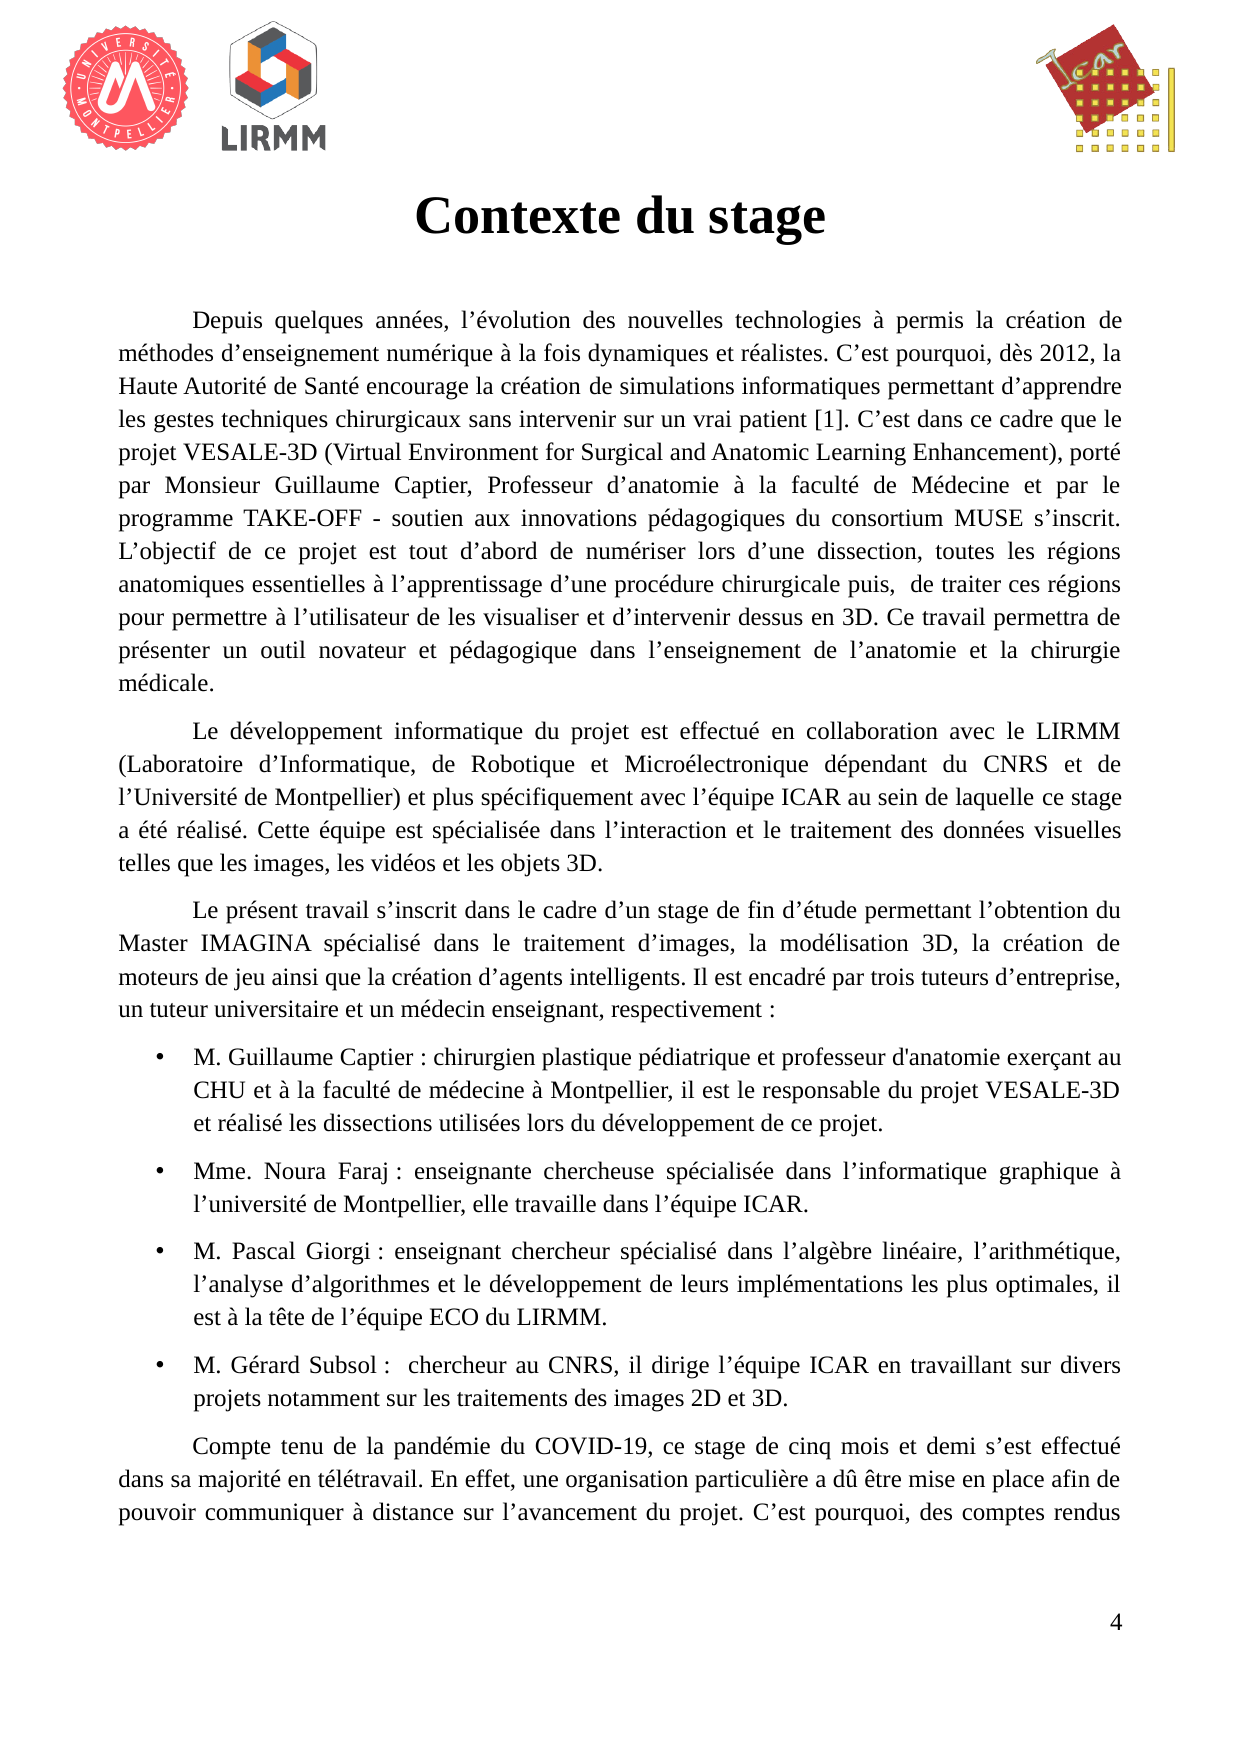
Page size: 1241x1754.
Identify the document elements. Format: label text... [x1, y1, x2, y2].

list M. Gérard Subsol : chercheur au CNRS, il dirige l’équipe ICAR en travaillant sur divers projets notamment sur les traitements des images 2D et 3D. [156, 1350, 1122, 1412]
text Depuis quelques années, l’évolution des nouvelles technologies à permis la création de méthodes d’enseignement numérique à la fois dynamiques et réalistes. C’est pourquoi, dès 2012, la Haute Autorité de Santé encourage la création de simulations informatiques permettant d’apprendre les gestes techniques chirurgicaux sans intervenir sur un vrai patient [1]. C’est dans ce cadre que le projet VESALE-3D (Virtual Environment for Surgical and Anatomic Learning Enhancement), porté par Monsieur Guillaume Captier, Professeur d’anatomie à la faculté de Médecine et par le programme TAKE-OFF - soutien aux innovations pédagogiques du consortium MUSE s’inscrit. L’objectif de ce projet est tout d’abord de numériser lors d’une dissection, toutes les régions anatomiques essentielles à l’apprentissage d’une procédure chirurgicale puis, de traiter ces régions pour permettre à l’utilisateur de les visualiser et d’intervenir dessus en 3D. Ce travail permettra de présenter un outil novateur et pédagogique dans l’enseignement de l’anatomie et la chirurgie médicale. [118, 305, 1122, 697]
picture [57, 13, 201, 156]
text Compte tenu de la pandémie du COVID-19, ce stage de cinq mois et demi s’est effectué dans sa majorité en télétravail. En effet, une organisation particulière a dû être mise en place afin de pouvoir communiquer à distance sur l’avancement du projet. C’est pourquoi, des comptes rendus [118, 1431, 1122, 1526]
text Le développement informatique du projet est effectué en collaboration avec le LIRMM (Laboratoire d’Informatique, de Robotique et Microélectronique dépendant du CNRS et de l’Université de Montpellier) et plus spécifiquement avec l’équipe ICAR au sein de laquelle ce stage a été réalisé. Cette équipe est spécialisée dans l’interaction et le traitement des données visuelles telles que les images, les vidéos et les objets 3D. [118, 716, 1122, 877]
list M. Pascal Giorgi : enseignant chercheur spécialisé dans l’algèbre linéaire, l’arithmétique, l’analyse d’algorithmes et le développement de leurs implémentations les plus optimales, il est à la tête de l’équipe ECO du LIRMM. [156, 1236, 1122, 1331]
list Mme. Noura Faraj : enseignante chercheuse spécialisée dans l’informatique graphique à l’université de Montpellier, elle travaille dans l’équipe ICAR. [156, 1156, 1122, 1218]
picture [203, 16, 343, 155]
subtitle Contexte du stage [118, 183, 1122, 245]
picture [1025, 6, 1177, 154]
text Le présent travail s’inscrit dans le cadre d’un stage de fin d’étude permettant l’obtention du Master IMAGINA spécialisé dans le traitement d’images, la modélisation 3D, la création de moteurs de jeu ainsi que la création d’agents intelligents. Il est encadré par trois tuteurs d’entreprise, un tuteur universitaire et un médecin enseignant, respectivement : [118, 896, 1122, 1023]
list M. Guillaume Captier : chirurgien plastique pédiatrique et professeur d'anatomie exerçant au CHU et à la faculté de médecine à Montpellier, il est le responsable du projet VESALE-3D et réalisé les dissections utilisées lors du développement de ce projet. [156, 1042, 1122, 1137]
